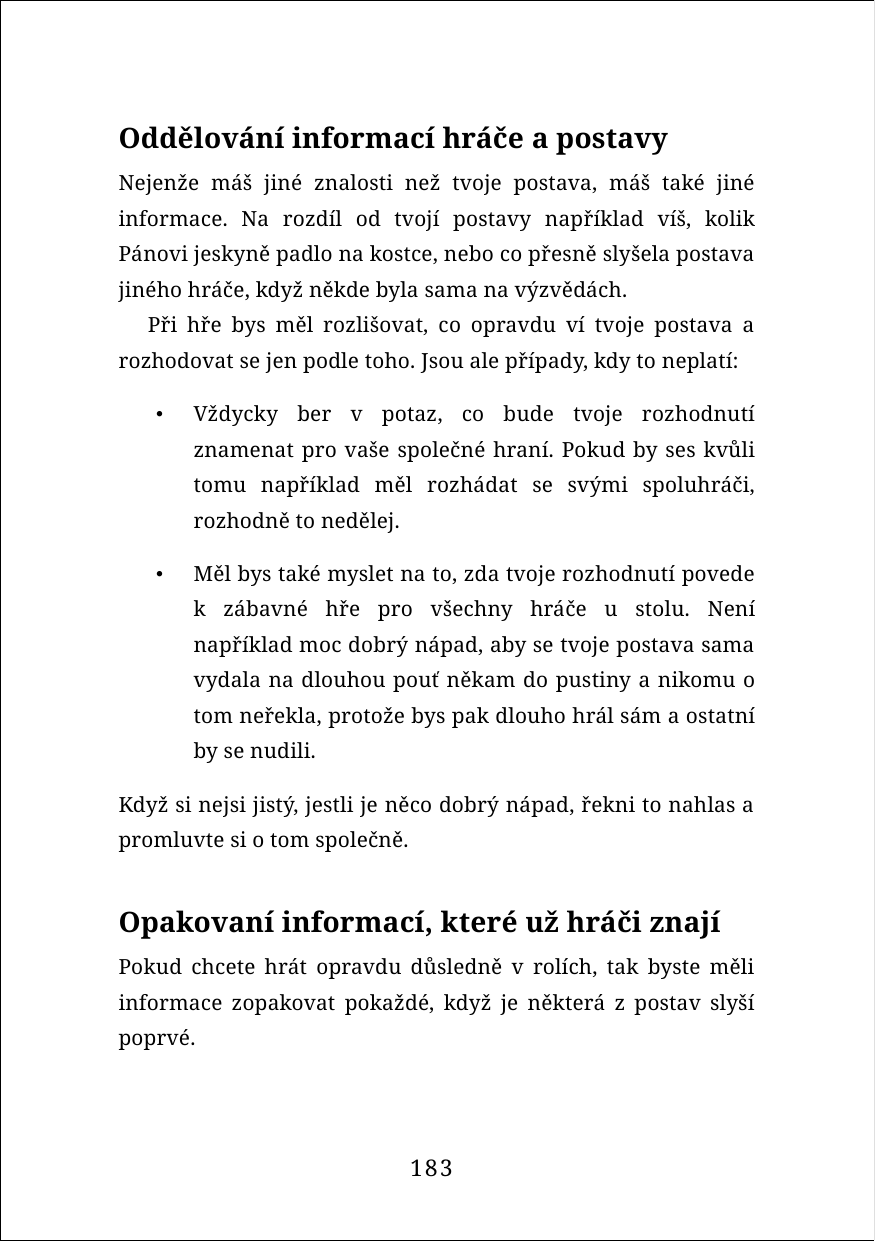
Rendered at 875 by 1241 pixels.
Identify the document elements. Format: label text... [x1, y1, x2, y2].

text Když si nejsi jistý, jestli je něco dobrý nápad, řekni to nahlas a promluvte si o tom společně. [118, 790, 756, 854]
text Pokud chcete hrát opravdu důsledně v rolích, tak byste měli informace zopakovat pokaždé, když je některá z postav slyší poprvé. [118, 952, 756, 1052]
list Vždycky ber v potaz, co bude tvoje rozhodnutí znamenat pro vaše společné hraní. Pokud by ses kvůli tomu například měl rozhádat se svými spoluhráči, rozhodně to nedělej. [156, 399, 756, 534]
list Měl bys také myslet na to, zda tvoje rozhodnutí povede k zábavné hře pro všechny hráče u stolu. Není například moc dobrý nápad, aby se tvoje postava sama vydala na dlouhou pouť někam do pustiny a nikomu o tom neřekla, protože bys pak dlouho hrál sám a ostatní by se nudili. [156, 559, 756, 765]
subtitle Oddělování informací hráče a postavy [118, 118, 756, 157]
subtitle Opakovaní informací, které už hráči znají [118, 902, 756, 941]
text Nejenže máš jiné znalosti než tvoje postava, máš také jiné informace. Na rozdíl od tvojí postavy například víš, kolik Pánovi jeskyně padlo na kostce, nebo co přesně slyšela postava jiného hráče, když někde byla sama na výzvědách. Při hře bys měl rozlišovat, co opravdu ví tvoje postava a rozhodovat se jen podle toho. Jsou ale případy, kdy to neplatí: [118, 168, 756, 374]
